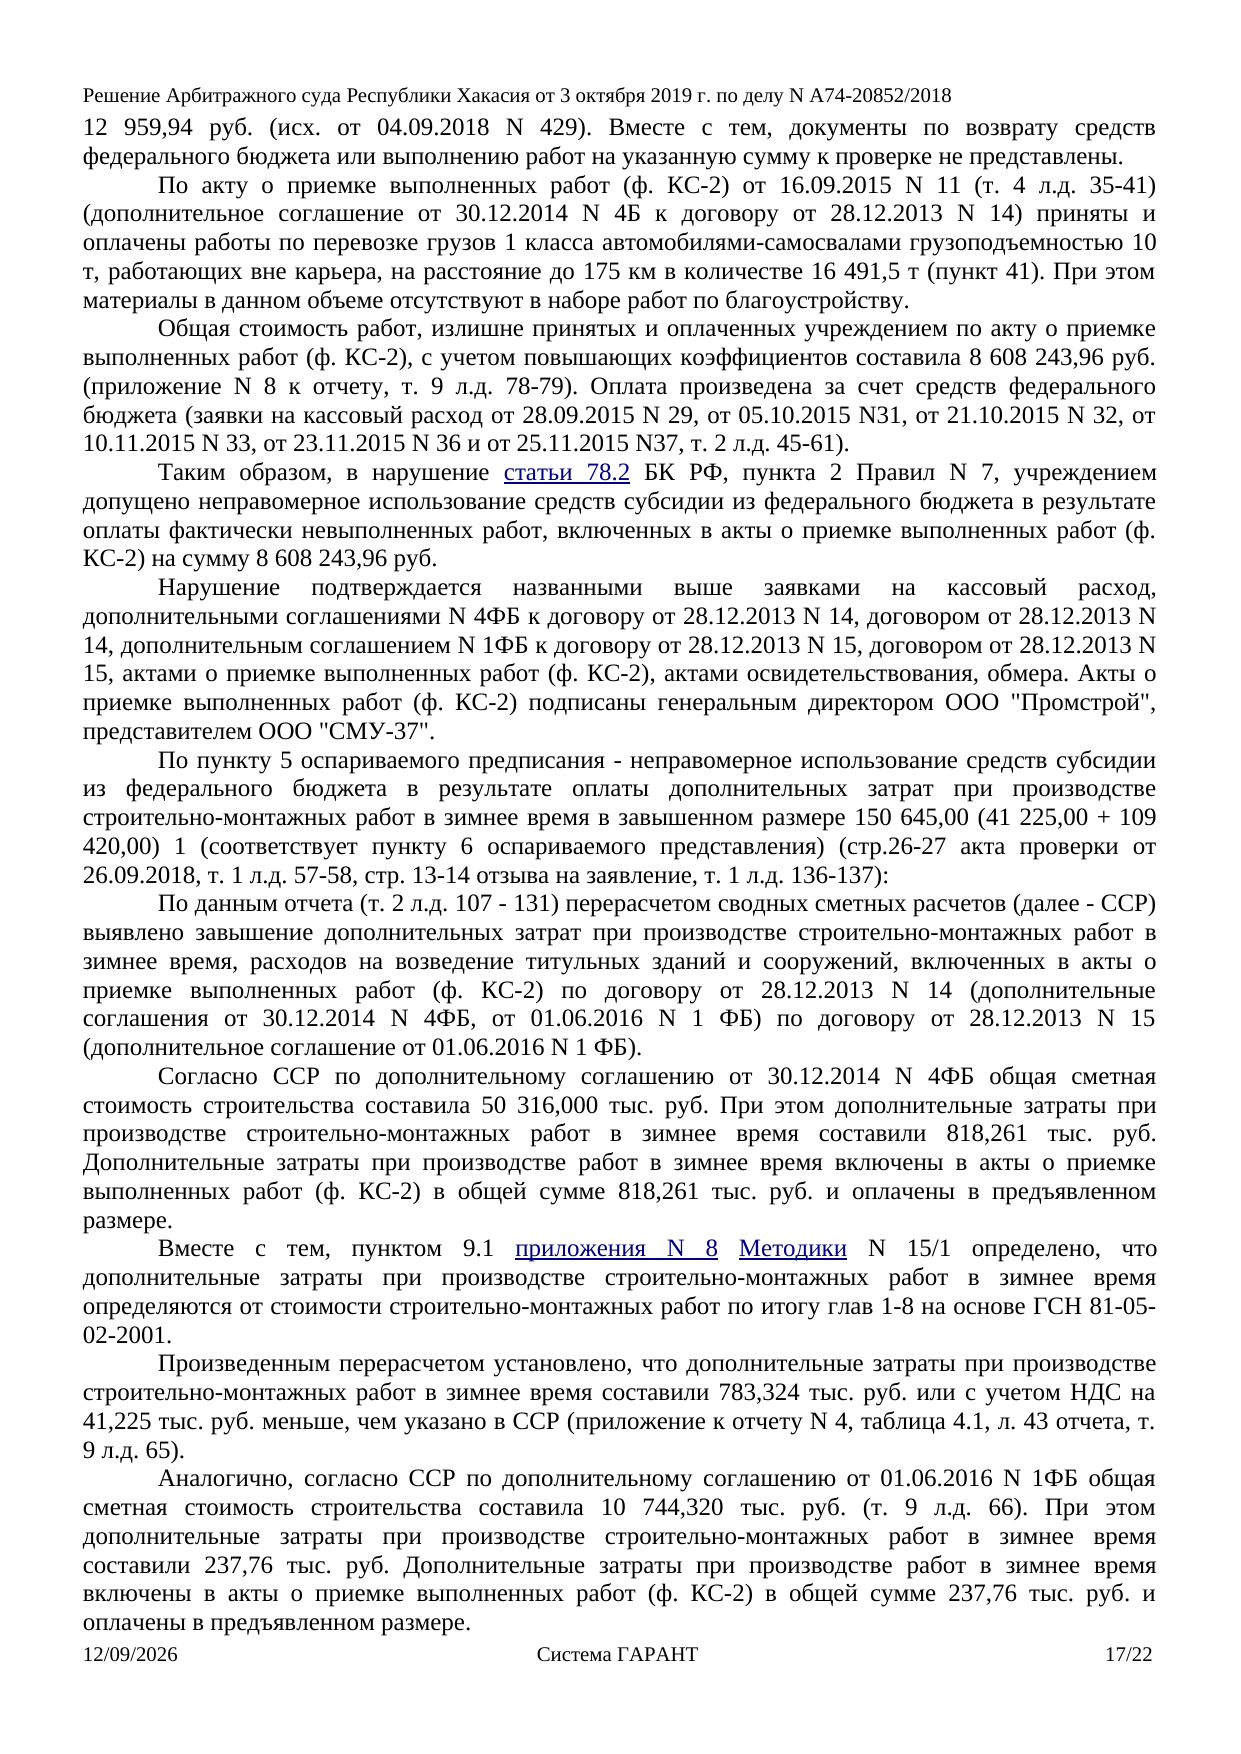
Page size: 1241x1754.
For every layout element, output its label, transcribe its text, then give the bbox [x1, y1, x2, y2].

text Таким образом, в нарушение статьи 78.2 БК РФ, пункта 2 Правил N 7, учреждением допущено неправомерное использование средств субсидии из федерального бюджета в результате оплаты фактически невыполненных работ, включенных в акты о приемке выполненных работ (ф. КС-2) на сумму 8 608 243,96 руб. [83, 457, 1157, 572]
text Согласно ССР по дополнительному соглашению от 30.12.2014 N 4ФБ общая сметная стоимость строительства составила 50 316,000 тыс. руб. При этом дополнительные затраты при производстве строительно-монтажных работ в зимнее время составили 818,261 тыс. руб. Дополнительные затраты при производстве работ в зимнее время включены в акты о приемке выполненных работ (ф. КС-2) в общей сумме 818,261 тыс. руб. и оплачены в предъявленном размере. [83, 1061, 1157, 1233]
text Аналогично, согласно ССР по дополнительному соглашению от 01.06.2016 N 1ФБ общая сметная стоимость строительства составила 10 744,320 тыс. руб. (т. 9 л.д. 66). При этом дополнительные затраты при производстве строительно-монтажных работ в зимнее время составили 237,76 тыс. руб. Дополнительные затраты при производстве работ в зимнее время включены в акты о приемке выполненных работ (ф. КС-2) в общей сумме 237,76 тыс. руб. и оплачены в предъявленном размере. [83, 1463, 1157, 1636]
text Нарушение подтверждается названными выше заявками на кассовый расход, дополнительными соглашениями N 4ФБ к договору от 28.12.2013 N 14, договором от 28.12.2013 N 14, дополнительным соглашением N 1ФБ к договору от 28.12.2013 N 15, договором от 28.12.2013 N 15, актами о приемке выполненных работ (ф. КС-2), актами освидетельствования, обмера. Акты о приемке выполненных работ (ф. КС-2) подписаны генеральным директором ООО "Промстрой", представителем ООО "СМУ-37". [83, 572, 1157, 745]
text По данным отчета (т. 2 л.д. 107 - 131) перерасчетом сводных сметных расчетов (далее - ССР) выявлено завышение дополнительных затрат при производстве строительно-монтажных работ в зимнее время, расходов на возведение титульных зданий и сооружений, включенных в акты о приемке выполненных работ (ф. КС-2) по договору от 28.12.2013 N 14 (дополнительные соглашения от 30.12.2014 N 4ФБ, от 01.06.2016 N 1 ФБ) по договору от 28.12.2013 N 15 (дополнительное соглашение от 01.06.2016 N 1 ФБ). [83, 888, 1157, 1061]
text 12 959,94 руб. (исх. от 04.09.2018 N 429). Вместе с тем, документы по возврату средств федерального бюджета или выполнению работ на указанную сумму к проверке не представлены. [83, 112, 1157, 170]
text Вместе с тем, пунктом 9.1 приложения N 8 Методики N 15/1 определено, что дополнительные затраты при производстве строительно-монтажных работ в зимнее время определяются от стоимости строительно-монтажных работ по итогу глав 1-8 на основе ГСН 81-05-02-2001. [83, 1233, 1157, 1348]
text По пункту 5 оспариваемого предписания - неправомерное использование средств субсидии из федерального бюджета в результате оплаты дополнительных затрат при производстве строительно-монтажных работ в зимнее время в завышенном размере 150 645,00 (41 225,00 + 109 420,00) 1 (соответствует пункту 6 оспариваемого представления) (стр.26-27 акта проверки от 26.09.2018, т. 1 л.д. 57-58, стр. 13-14 отзыва на заявление, т. 1 л.д. 136-137): [83, 745, 1157, 888]
text По акту о приемке выполненных работ (ф. КС-2) от 16.09.2015 N 11 (т. 4 л.д. 35-41) (дополнительное соглашение от 30.12.2014 N 4Б к договору от 28.12.2013 N 14) приняты и оплачены работы по перевозке грузов 1 класса автомобилями-самосвалами грузоподъемностью 10 т, работающих вне карьера, на расстояние до 175 км в количестве 16 491,5 т (пункт 41). При этом материалы в данном объеме отсутствуют в наборе работ по благоустройству. [83, 170, 1157, 313]
text Произведенным перерасчетом установлено, что дополнительные затраты при производстве строительно-монтажных работ в зимнее время составили 783,324 тыс. руб. или с учетом НДС на 41,225 тыс. руб. меньше, чем указано в ССР (приложение к отчету N 4, таблица 4.1, л. 43 отчета, т. 9 л.д. 65). [83, 1348, 1157, 1463]
text Общая стоимость работ, излишне принятых и оплаченных учреждением по акту о приемке выполненных работ (ф. КС-2), с учетом повышающих коэффициентов составила 8 608 243,96 руб. (приложение N 8 к отчету, т. 9 л.д. 78-79). Оплата произведена за счет средств федерального бюджета (заявки на кассовый расход от 28.09.2015 N 29, от 05.10.2015 N31, от 21.10.2015 N 32, от 10.11.2015 N 33, от 23.11.2015 N 36 и от 25.11.2015 N37, т. 2 л.д. 45-61). [83, 313, 1157, 457]
